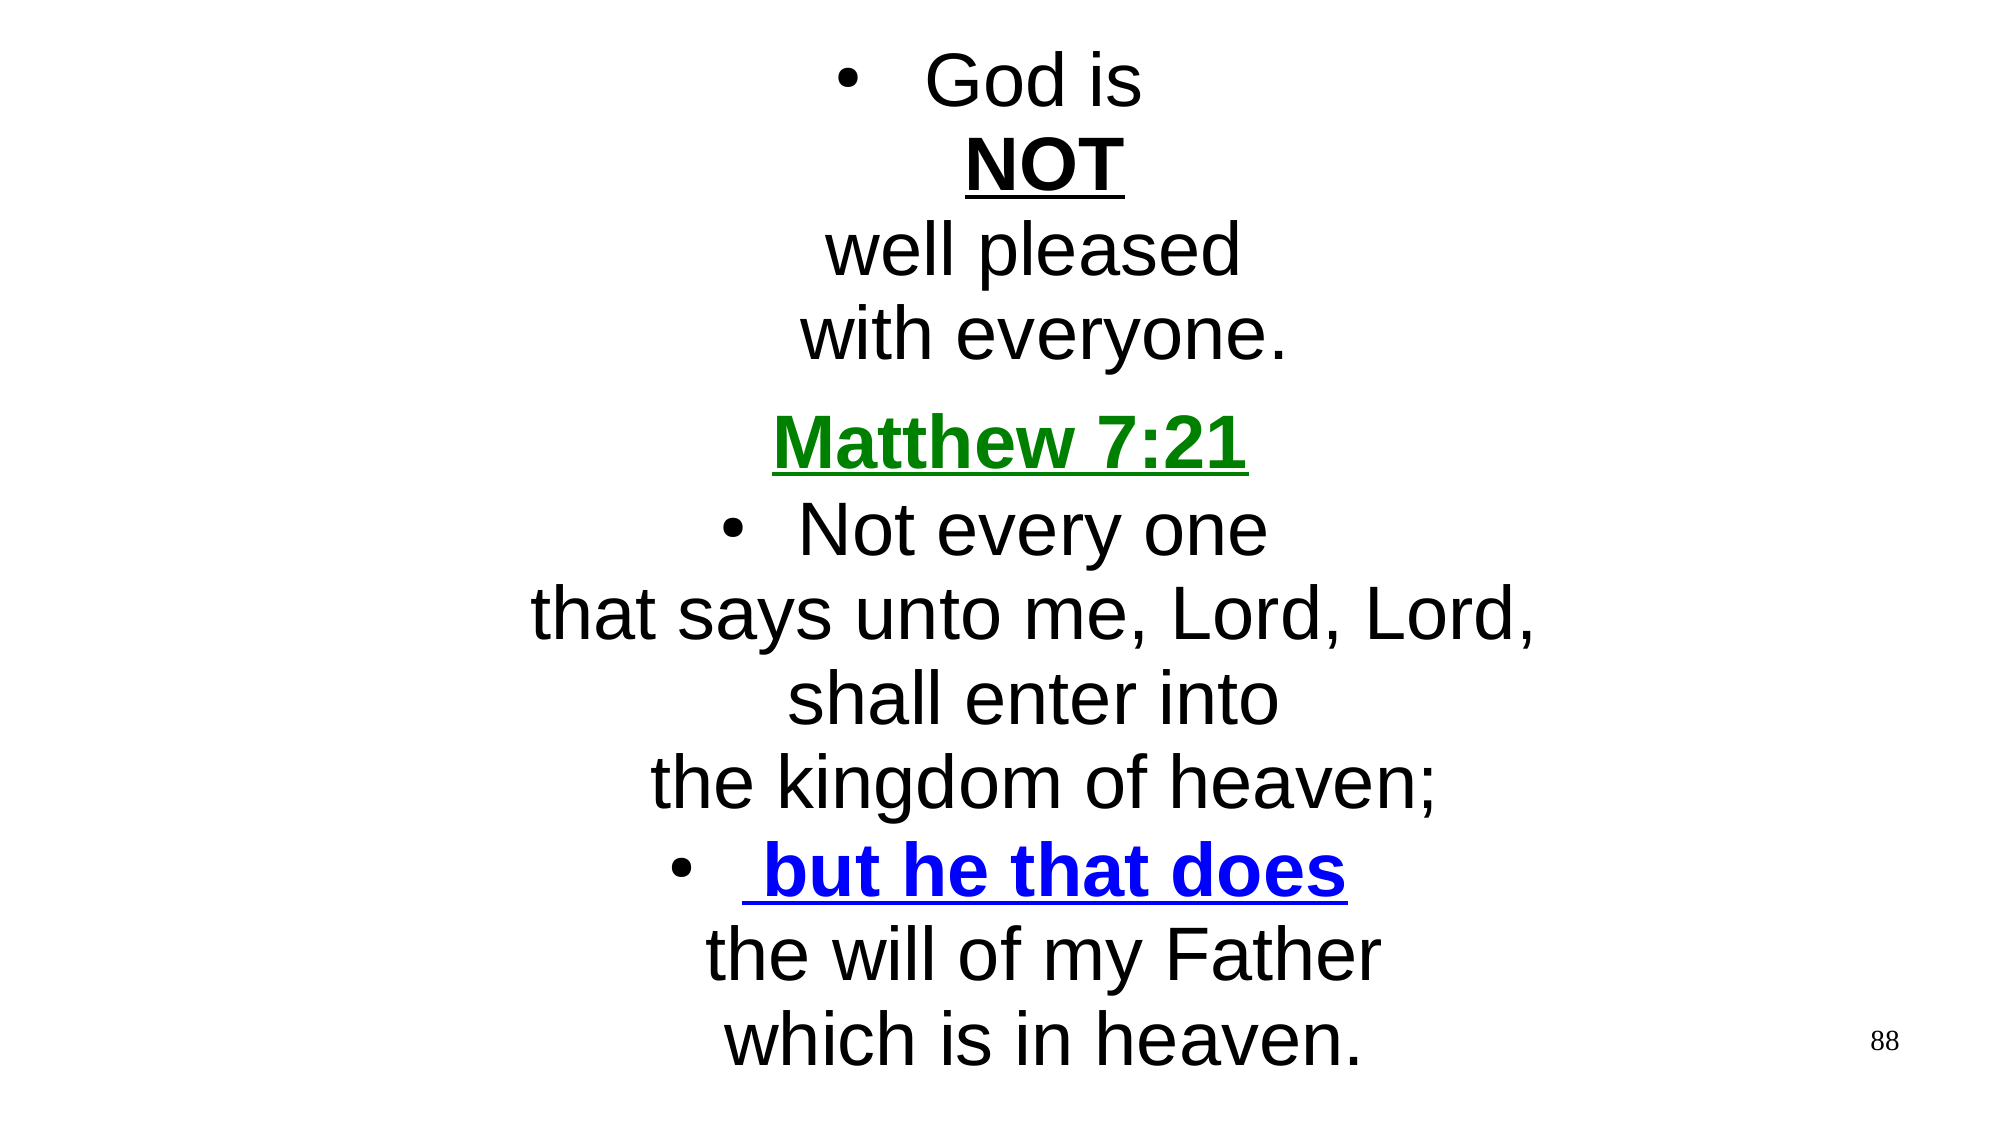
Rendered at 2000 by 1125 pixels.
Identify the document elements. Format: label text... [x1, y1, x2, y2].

list God is NOT well pleased with everyone. Matthew 7:21 Not every one that says unto me, Lord, Lord, shall enter into the kingdom of heaven; but he that does the will of my Father which is in heaven. [37, 37, 1988, 1088]
